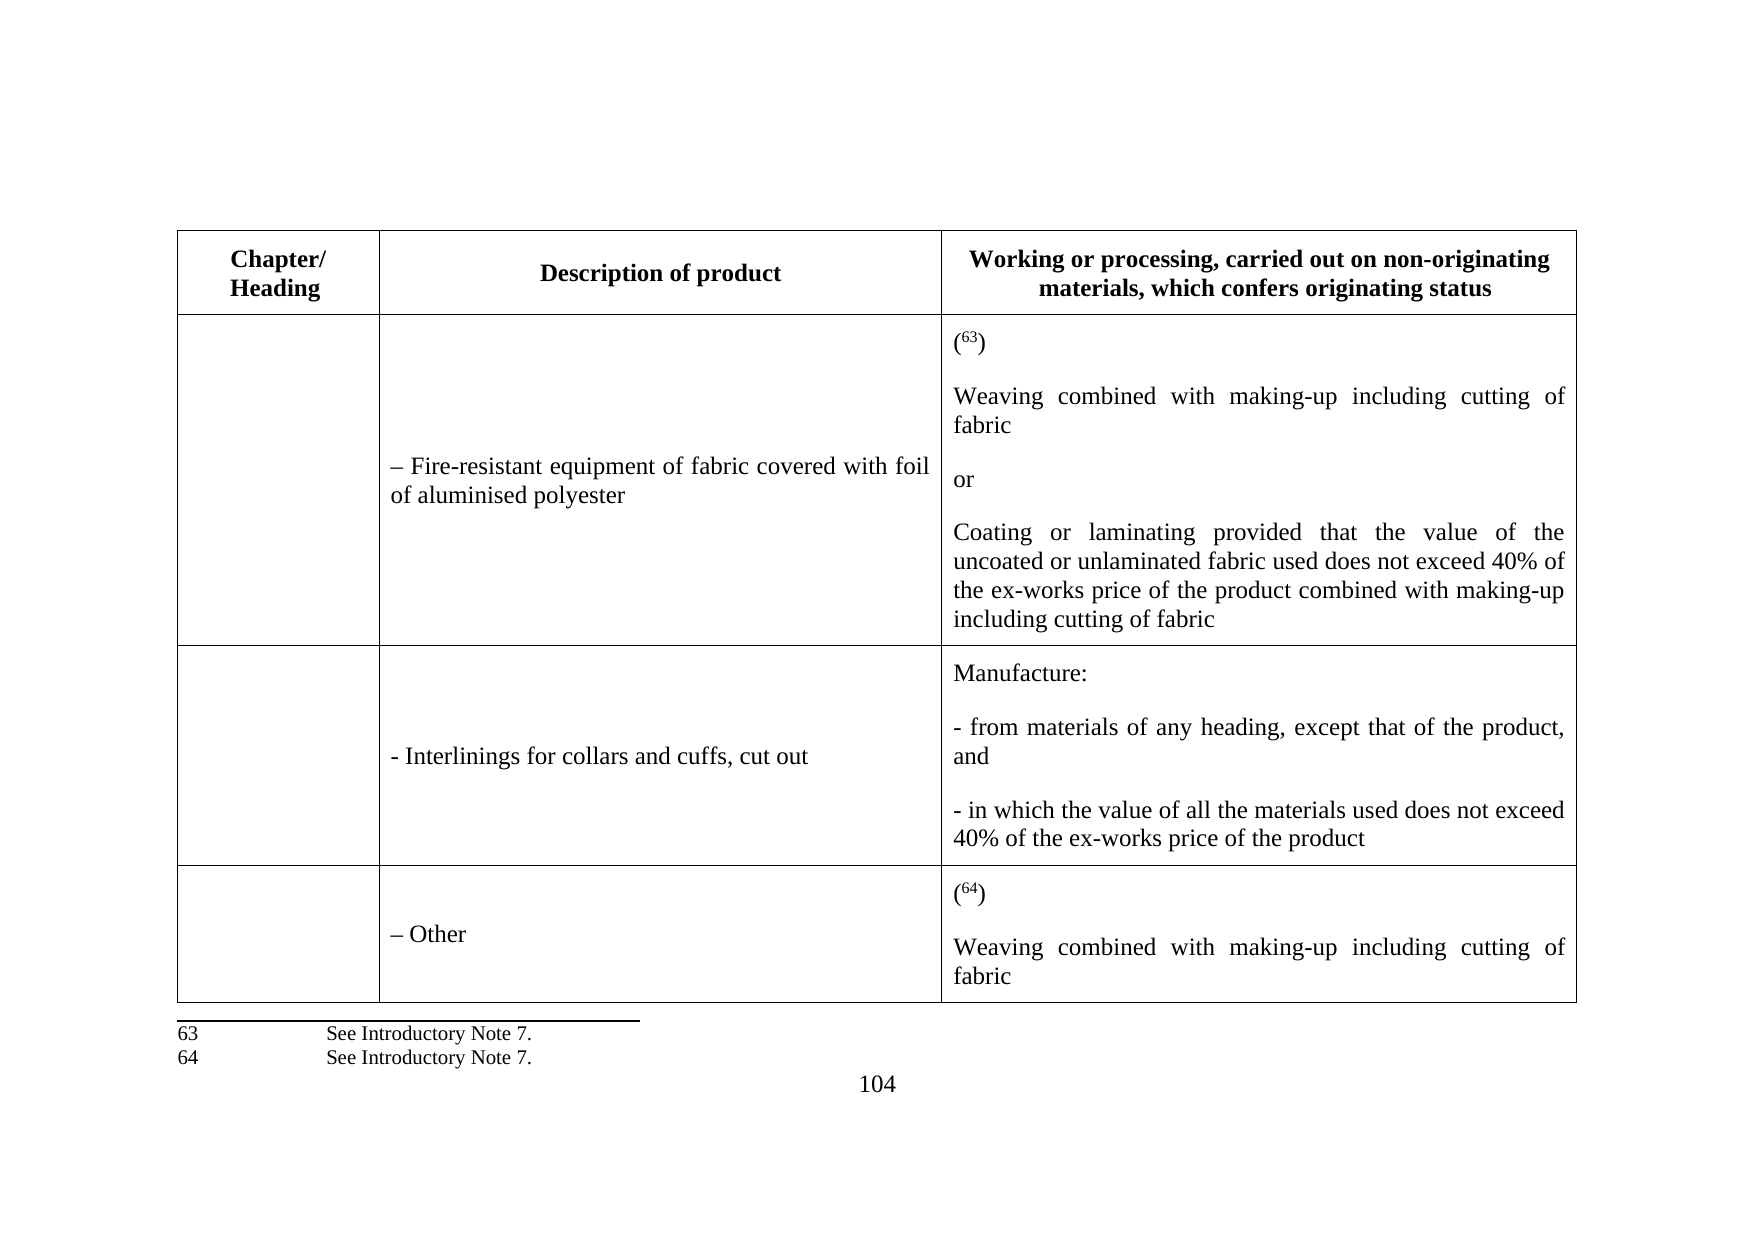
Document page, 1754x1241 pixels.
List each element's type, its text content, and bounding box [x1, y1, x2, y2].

table_header Working or processing, carried out on non-originating materials, which confers originating status [942, 231, 1576, 314]
table_cell () Weaving combined with making-up including cutting of fabric [942, 866, 1576, 1002]
table_header Chapter/ Heading [178, 231, 379, 314]
table_cell [178, 866, 379, 1002]
table_cell [178, 646, 379, 865]
table_cell - Interlinings for collars and cuffs, cut out [380, 646, 941, 865]
table_cell – Other [380, 866, 941, 1002]
table_cell () Weaving combined with making-up including cutting of fabric or Coating or laminating provided that the value of the uncoated or unlaminated fabric used does not exceed 40% of the ex-works price of the product combined with making-up including cutting of fabric [942, 315, 1576, 645]
table_header Description of product [380, 231, 941, 314]
table_cell – Fire-resistant equipment of fabric covered with foil of aluminised polyester [380, 315, 941, 645]
table_cell Manufacture: - from materials of any heading, except that of the product, and - in which the value of all the materials used does not exceed 40% of the ex-works price of the product [942, 646, 1576, 865]
table_cell [178, 315, 379, 645]
